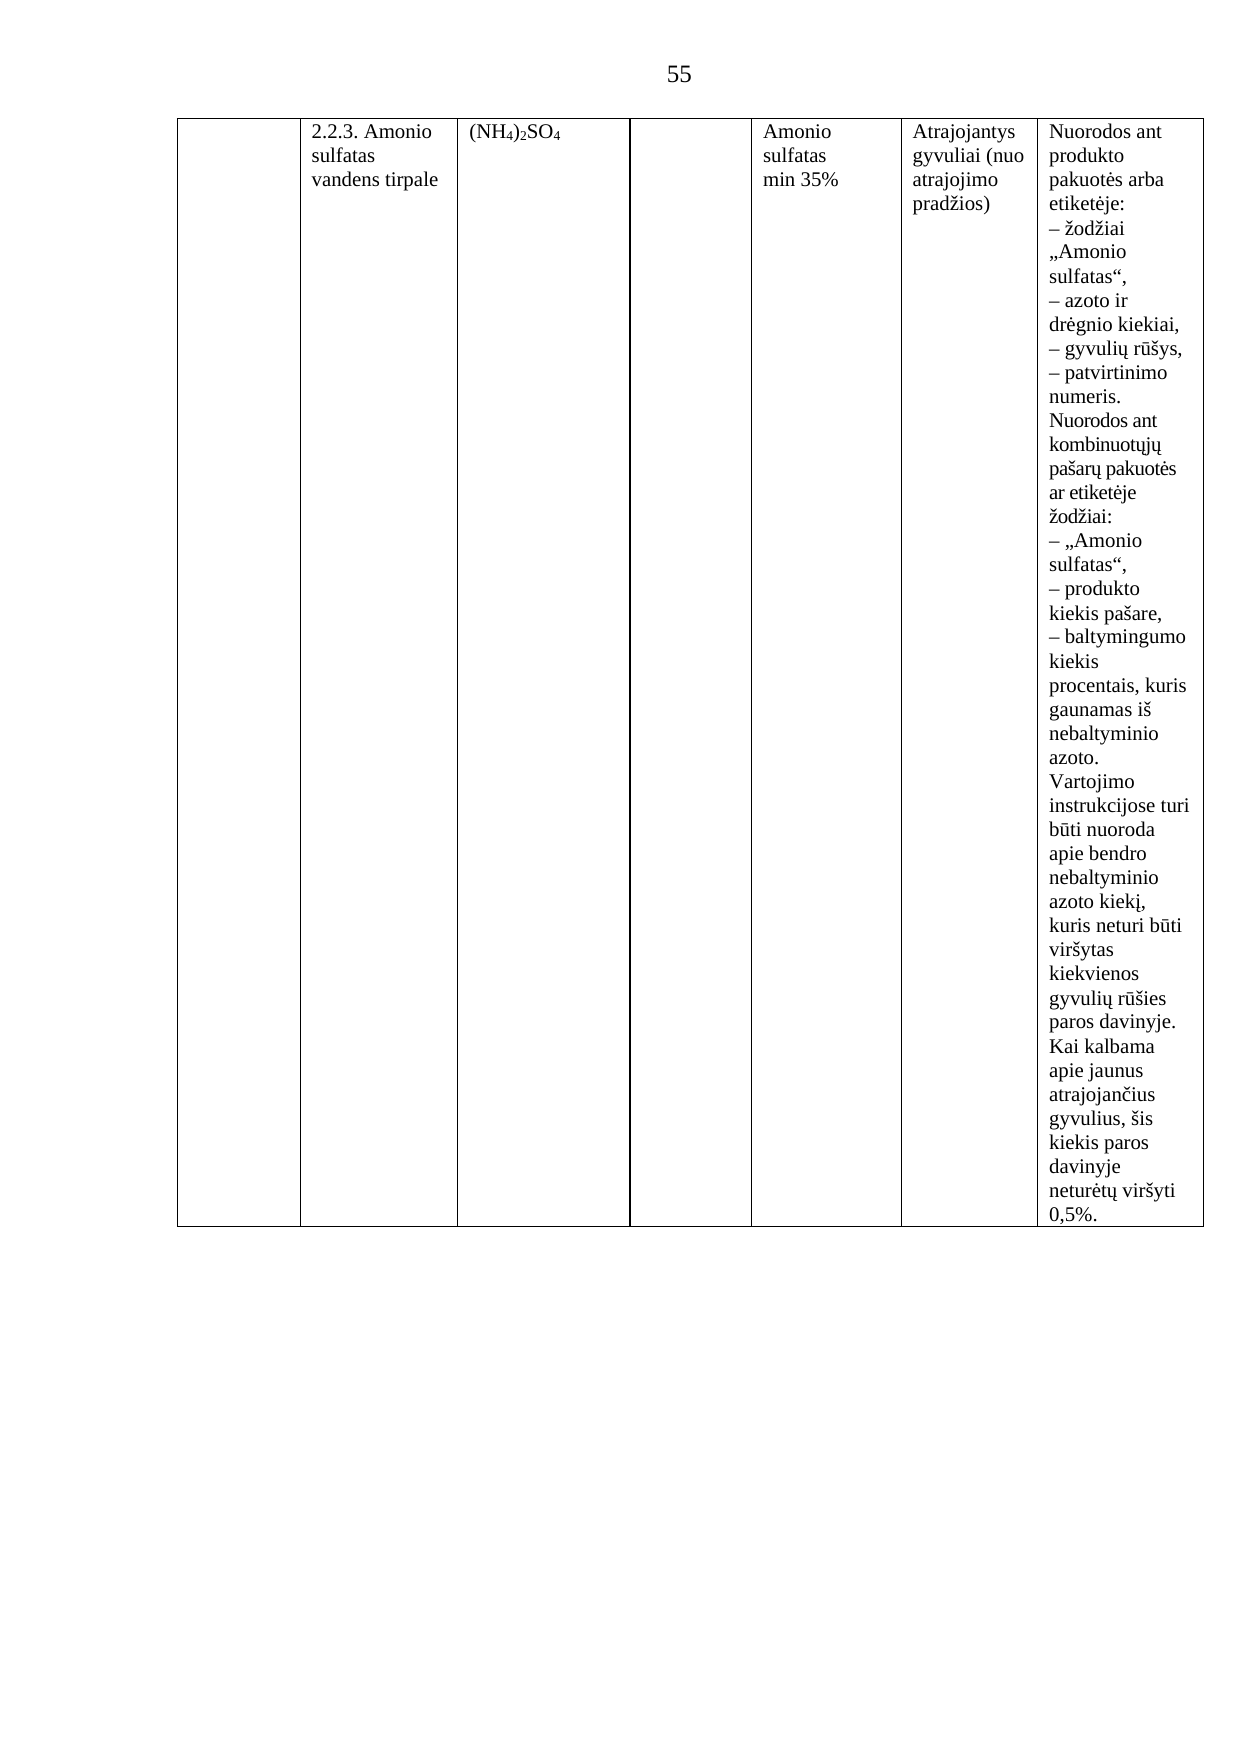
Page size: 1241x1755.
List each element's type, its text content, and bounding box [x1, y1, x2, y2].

table_cell [178, 119, 300, 1226]
table_cell [631, 119, 751, 1226]
table_cell Nuorodos ant produkto pakuotės arba etiketėje: – žodžiai „Amonio sulfatas“, – azoto ir drėgnio kiekiai, – gyvulių rūšys, – patvirtinimo numeris. Nuorodos ant kombinuotųjų pašarų pakuotės ar etiketėje žodžiai: – „Amonio sulfatas“, – produkto kiekis pašare, – baltymingumo kiekis procentais, kuris gaunamas iš nebaltyminio azoto. Vartojimo instrukcijose turi būti nuoroda apie bendro nebaltyminio azoto kiekį, kuris neturi būti viršytas kiekvienos gyvulių rūšies paros davinyje. Kai kalbama apie jaunus atrajojančius gyvulius, šis kiekis paros davinyje neturėtų viršyti 0,5%. [1038, 119, 1203, 1226]
table_cell Amonio sulfatas min 35% [752, 119, 901, 1226]
table_cell 2.2.3. Amonio sulfatas vandens tirpale [301, 119, 457, 1226]
table_cell Atrajojantys gyvuliai (nuo atrajojimo pradžios) [902, 119, 1037, 1226]
table_cell (NH4)2SO4 [458, 119, 629, 1226]
